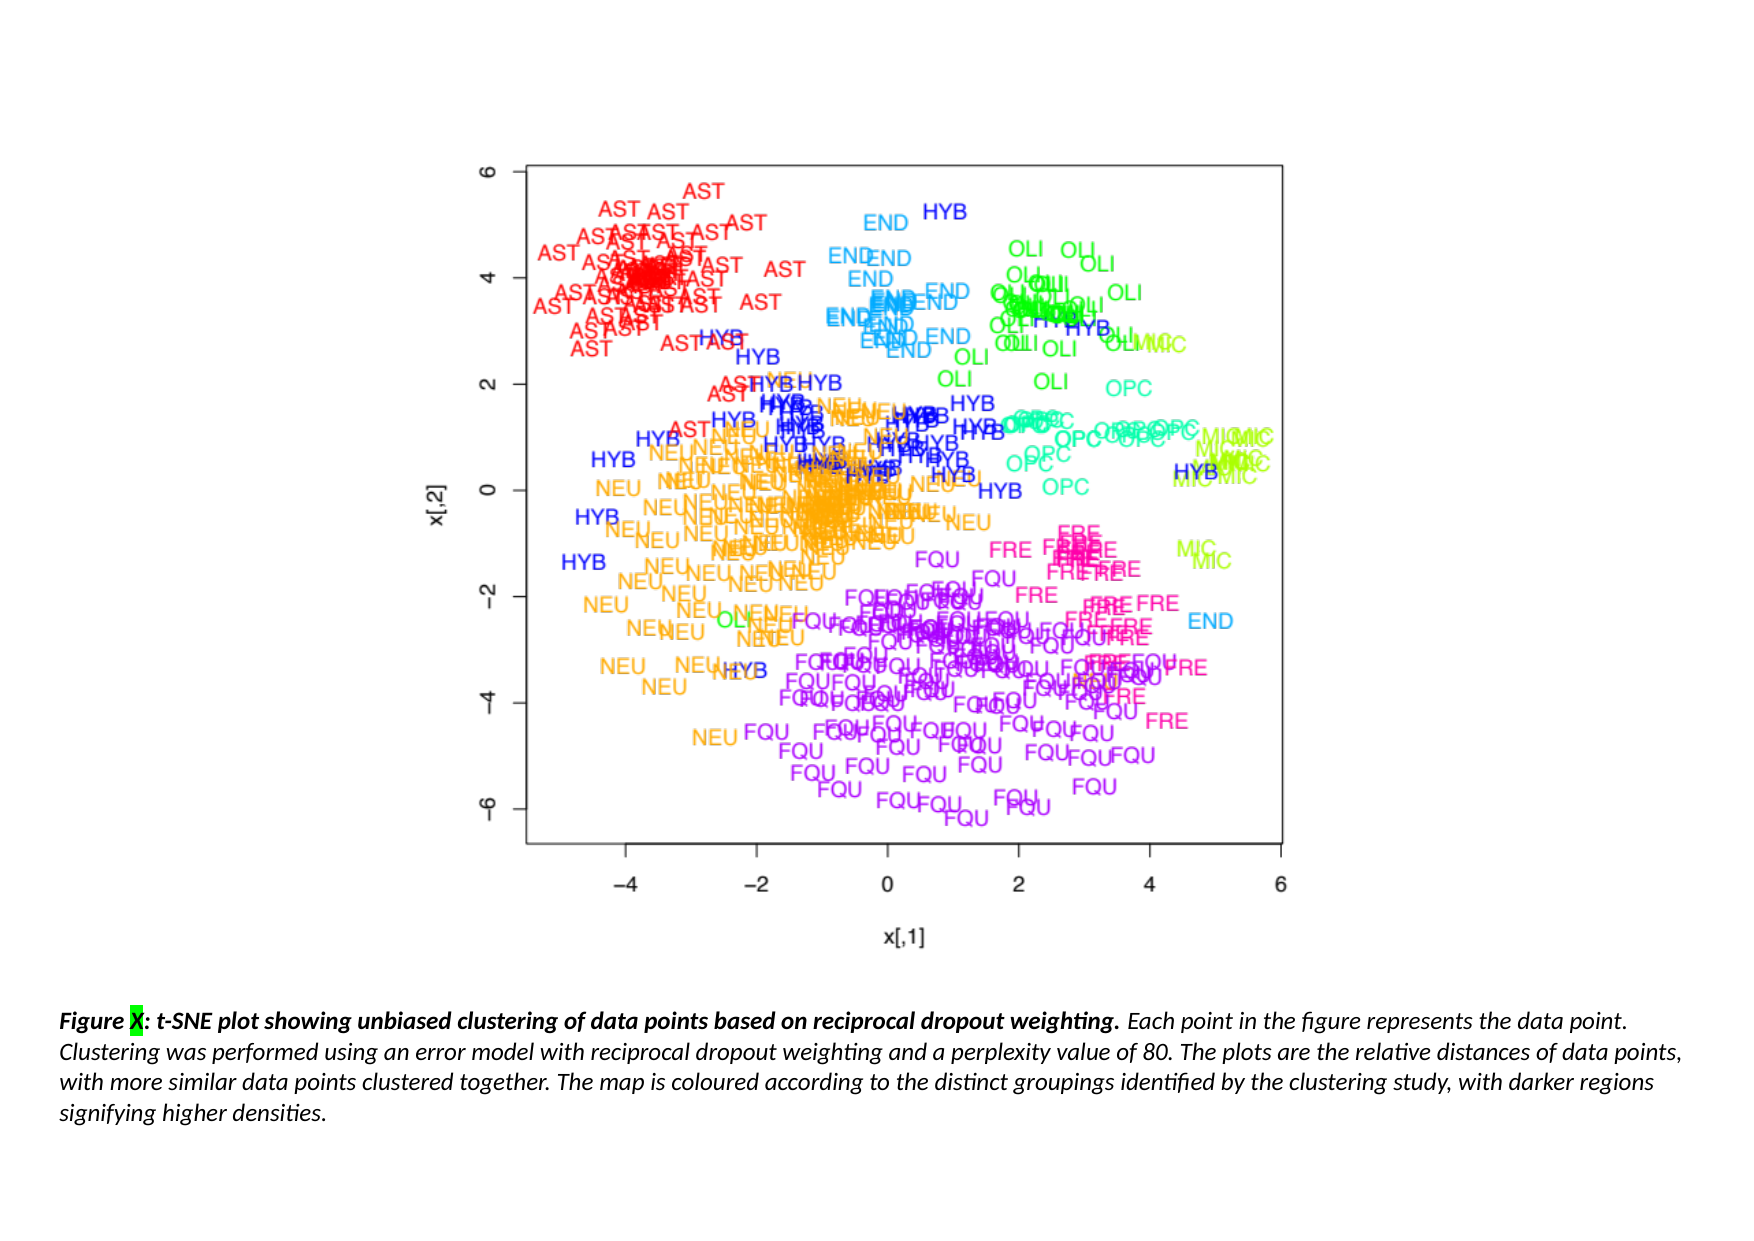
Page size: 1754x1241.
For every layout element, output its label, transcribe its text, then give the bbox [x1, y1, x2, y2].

text Figure X: t-SNE plot showing unbiased clustering of data points based on reciprocal dropout weighting. Each point in the figure represents the data point. Clustering was performed using an error model with reciprocal dropout weighting and a perplexity value of 80. The plots are the relative distances of data points, with more similar data points clustered together. The map is coloured according to the distinct groupings identified by the clustering study, with darker regions signifying higher densities. [59, 1005, 1695, 1127]
